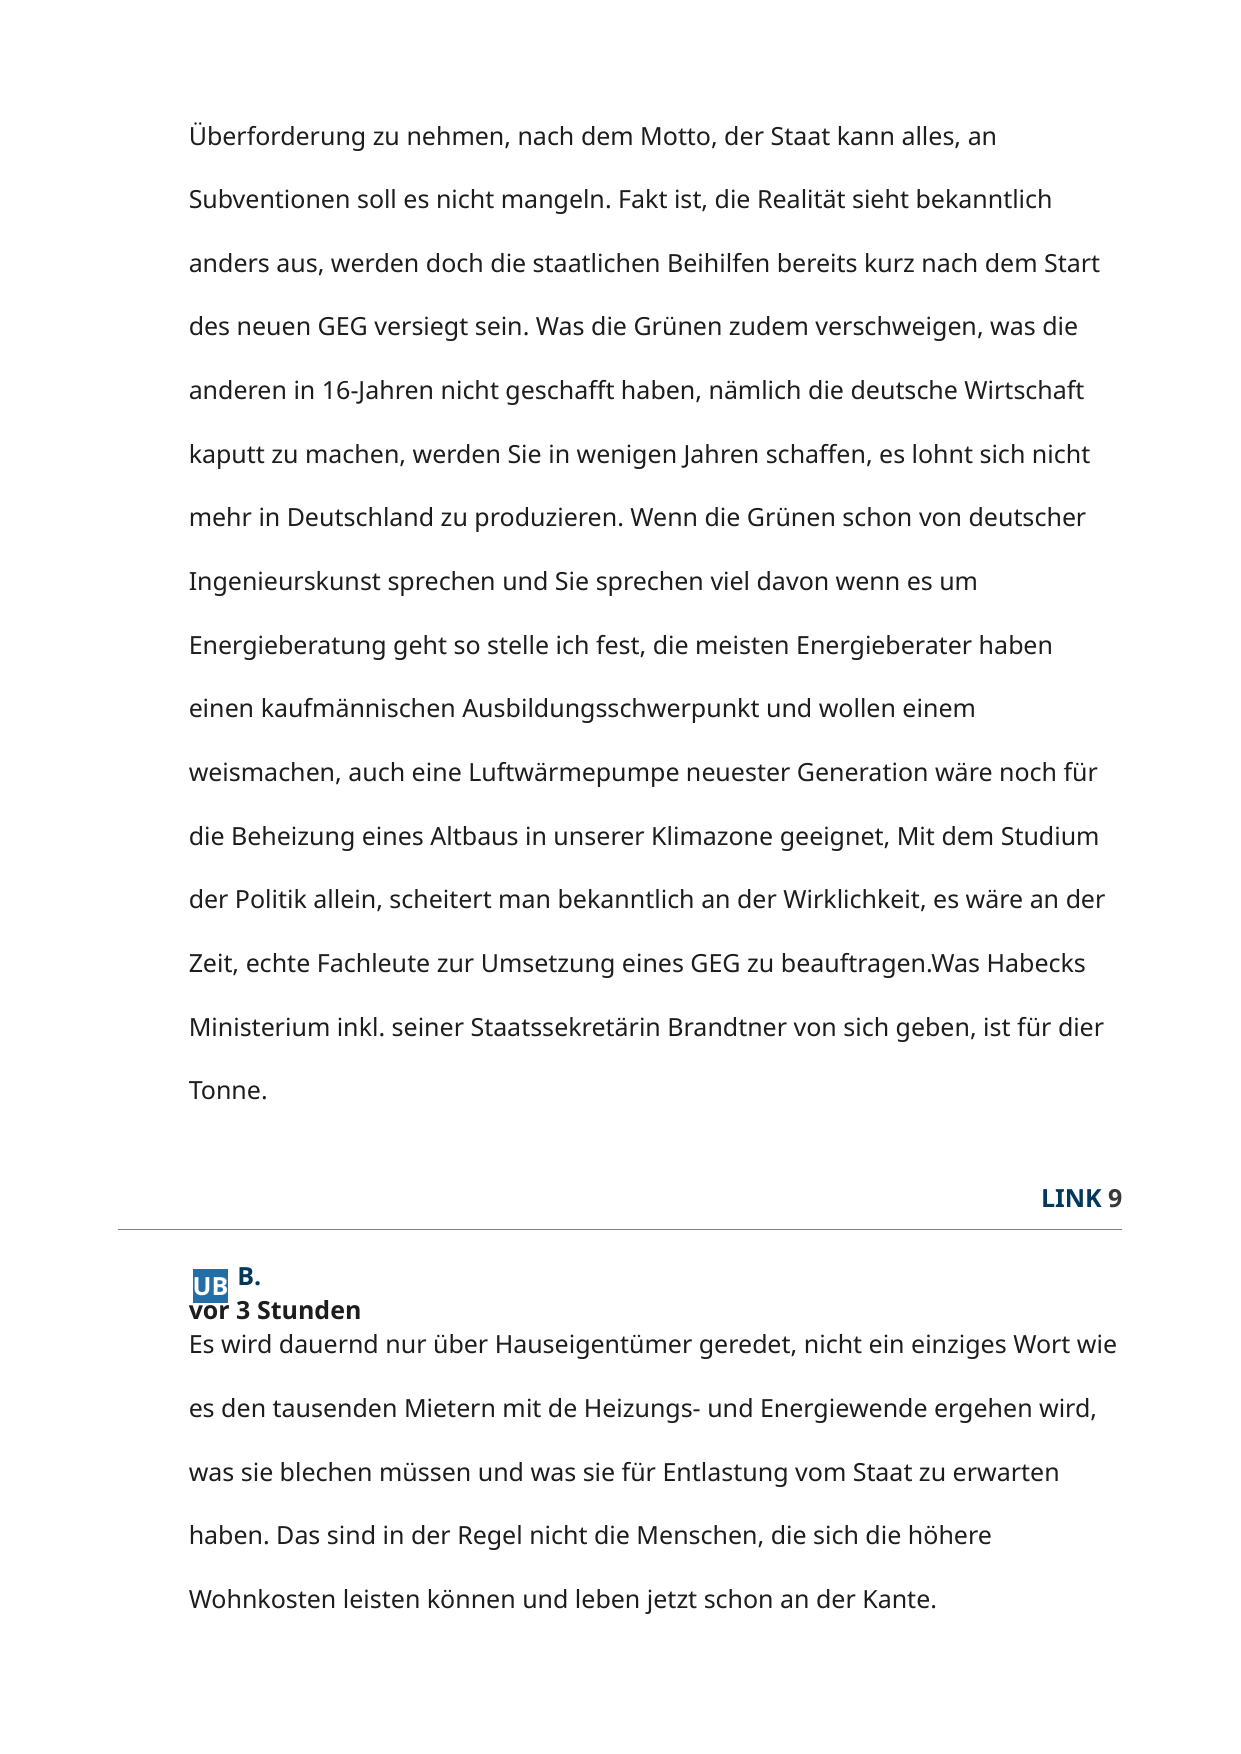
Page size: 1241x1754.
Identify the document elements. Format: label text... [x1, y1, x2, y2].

text LINK 9 [188, 1136, 1122, 1214]
text UB [188, 1259, 232, 1303]
text Überforderung zu nehmen, nach dem Motto, der Staat kann alles, an Subventionen soll es nicht mangeln. Fakt ist, die Realität sieht bekanntlich anders aus, werden doch die staatlichen Beihilfen bereits kurz nach dem Start des neuen GEG versiegt sein. Was die Grünen zudem verschweigen, was die anderen in 16-Jahren nicht geschafft haben, nämlich die deutsche Wirtschaft kaputt zu machen, werden Sie in wenigen Jahren schaffen, es lohnt sich nicht mehr in Deutschland zu produzieren. Wenn die Grünen schon von deutscher Ingenieurskunst sprechen und Sie sprechen viel davon wenn es um Energieberatung geht so stelle ich fest, die meisten Energieberater haben einen kaufmännischen Ausbildungsschwerpunkt und wollen einem weismachen, auch eine Luftwärmepumpe neuester Generation wäre noch für die Beheizung eines Altbaus in unserer Klimazone geeignet, Mit dem Studium der Politik allein, scheitert man bekanntlich an der Wirklichkeit, es wäre an der Zeit, echte Fachleute zur Umsetzung eines GEG zu beauftragen.Was Habecks Ministerium inkl. seiner Staatssekretärin Brandtner von sich geben, ist für dier Tonne. [188, 118, 1122, 1107]
text vor 3 Stunden [188, 1293, 1122, 1327]
text Es wird dauernd nur über Hauseigentümer geredet, nicht ein einziges Wort wie es den tausenden Mietern mit de Heizungs- und Energiewende ergehen wird, was sie blechen müssen und was sie für Entlastung vom Staat zu erwarten haben. Das sind in der Regel nicht die Menschen, die sich die höhere Wohnkosten leisten können und leben jetzt schon an der Kante. [188, 1327, 1122, 1616]
text uta B. [232, 1259, 1122, 1293]
